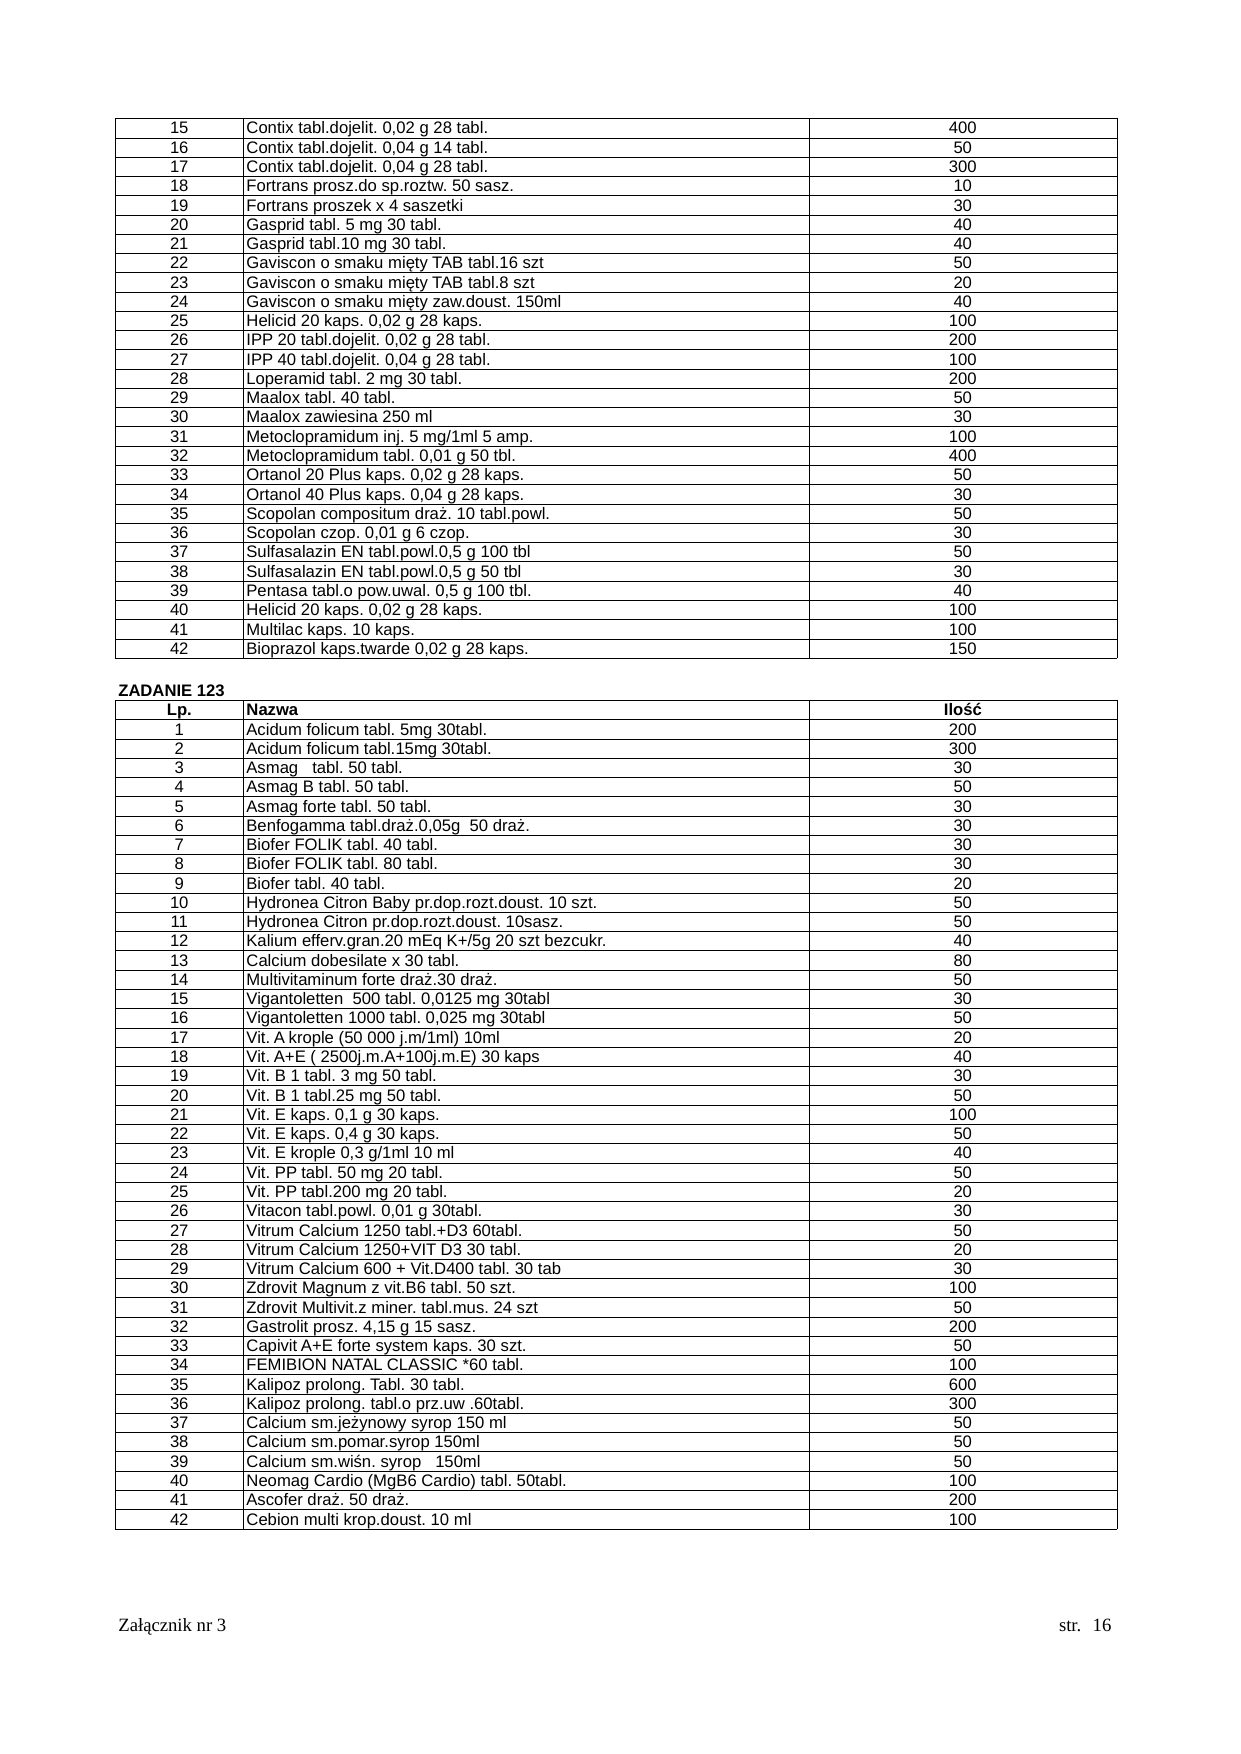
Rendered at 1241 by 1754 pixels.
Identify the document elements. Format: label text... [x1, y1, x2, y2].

table_cell Asmag tabl. 50 tabl. [244, 759, 809, 777]
table_cell 200 [810, 1318, 1117, 1336]
table_cell Helicid 20 kaps. 0,02 g 28 kaps. [244, 312, 809, 330]
table_cell Cebion multi krop.doust. 10 ml [244, 1510, 809, 1528]
table_cell 2 [116, 740, 243, 758]
table_cell Ortanol 20 Plus kaps. 0,02 g 28 kaps. [244, 466, 809, 484]
table_cell 30 [810, 1202, 1117, 1220]
table_cell Multivitaminum forte draż.30 draż. [244, 971, 809, 989]
table_cell 25 [116, 312, 243, 330]
table_cell 100 [810, 1510, 1117, 1528]
table_cell Asmag forte tabl. 50 tabl. [244, 797, 809, 816]
table_cell 19 [116, 196, 243, 214]
table_cell 17 [116, 1029, 243, 1047]
table_cell 37 [116, 1414, 243, 1432]
table_cell 30 [810, 408, 1117, 426]
table_cell 50 [810, 971, 1117, 989]
table_cell 30 [810, 855, 1117, 873]
table_cell 29 [116, 389, 243, 407]
table_cell Neomag Cardio (MgB6 Cardio) tabl. 50tabl. [244, 1472, 809, 1490]
table_cell Vitrum Calcium 600 + Vit.D400 tabl. 30 tab [244, 1260, 809, 1278]
table_cell 5 [116, 797, 243, 816]
table_cell [809, 1530, 1117, 1567]
table_cell 34 [116, 1356, 243, 1374]
table_cell ZADANIE 123 [115, 681, 243, 700]
table_cell Vigantoletten 1000 tabl. 0,025 mg 30tabl [244, 1009, 809, 1027]
table_cell Acidum folicum tabl.15mg 30tabl. [244, 740, 809, 758]
table_cell 4 [116, 778, 243, 796]
table_cell Gasprid tabl. 5 mg 30 tabl. [244, 216, 809, 234]
table_cell 50 [810, 543, 1117, 561]
table_cell 100 [810, 427, 1117, 446]
table_cell 1 [116, 720, 243, 738]
table_cell 30 [810, 485, 1117, 503]
table_cell [809, 681, 1117, 700]
table_cell Asmag B tabl. 50 tabl. [244, 778, 809, 796]
table_cell 100 [810, 1356, 1117, 1374]
table_cell [243, 659, 809, 681]
table_cell 150 [810, 640, 1117, 658]
table_cell Loperamid tabl. 2 mg 30 tabl. [244, 370, 809, 388]
table_cell 9 [116, 874, 243, 893]
table_cell 50 [810, 1221, 1117, 1239]
table_cell Calcium sm.pomar.syrop 150ml [244, 1433, 809, 1451]
table_cell 100 [810, 601, 1117, 619]
table_cell 40 [810, 235, 1117, 253]
table_cell Vit. E krople 0,3 g/1ml 10 ml [244, 1144, 809, 1162]
table_cell 40 [810, 293, 1117, 311]
table_cell Gaviscon o smaku mięty zaw.doust. 150ml [244, 293, 809, 311]
table_cell Bioprazol kaps.twarde 0,02 g 28 kaps. [244, 640, 809, 658]
table_cell Metoclopramidum tabl. 0,01 g 50 tbl. [244, 447, 809, 465]
table_cell 100 [810, 1106, 1117, 1124]
table_cell 16 [116, 139, 243, 157]
table_cell IPP 40 tabl.dojelit. 0,04 g 28 tabl. [244, 350, 809, 369]
table_cell 35 [116, 505, 243, 523]
table_cell Contix tabl.dojelit. 0,04 g 28 tabl. [244, 158, 809, 176]
table_cell 16 [116, 1009, 243, 1027]
table_cell 50 [810, 254, 1117, 272]
table_cell 50 [810, 913, 1117, 931]
table_cell Maalox zawiesina 250 ml [244, 408, 809, 426]
table_cell 30 [810, 562, 1117, 581]
table_cell Pentasa tabl.o pow.uwal. 0,5 g 100 tbl. [244, 582, 809, 600]
table_cell Nazwa [244, 701, 809, 719]
table_cell 400 [810, 119, 1117, 137]
table_cell 50 [810, 778, 1117, 796]
table_cell 50 [810, 1414, 1117, 1432]
table_cell 32 [116, 447, 243, 465]
table_cell Vigantoletten 500 tabl. 0,0125 mg 30tabl [244, 990, 809, 1008]
table_cell 18 [116, 1048, 243, 1066]
table_cell 18 [116, 177, 243, 195]
table_cell 30 [810, 1067, 1117, 1085]
table_cell Fortrans proszek x 4 saszetki [244, 196, 809, 214]
table_cell 50 [810, 139, 1117, 157]
table_cell Vitrum Calcium 1250+VIT D3 30 tabl. [244, 1241, 809, 1259]
table_cell 50 [810, 466, 1117, 484]
table_cell Multilac kaps. 10 kaps. [244, 620, 809, 638]
table_cell 40 [116, 601, 243, 619]
table_cell Kalipoz prolong. Tabl. 30 tabl. [244, 1375, 809, 1394]
table_cell 28 [116, 370, 243, 388]
table_cell 20 [810, 1029, 1117, 1047]
table_cell [243, 681, 809, 700]
table_cell Vit. B 1 tabl.25 mg 50 tabl. [244, 1086, 809, 1104]
table_cell 30 [810, 759, 1117, 777]
table_cell Sulfasalazin EN tabl.powl.0,5 g 50 tbl [244, 562, 809, 581]
table_cell 50 [810, 1009, 1117, 1027]
table_cell 200 [810, 1491, 1117, 1509]
table_cell Gaviscon o smaku mięty TAB tabl.8 szt [244, 273, 809, 292]
table_cell Maalox tabl. 40 tabl. [244, 389, 809, 407]
table_cell 30 [810, 817, 1117, 835]
table_cell Gasprid tabl.10 mg 30 tabl. [244, 235, 809, 253]
table_cell 80 [810, 951, 1117, 970]
table_cell 24 [116, 293, 243, 311]
table_cell IPP 20 tabl.dojelit. 0,02 g 28 tabl. [244, 331, 809, 349]
table_cell 34 [116, 485, 243, 503]
table_cell 400 [810, 447, 1117, 465]
table_cell Kalium efferv.gran.20 mEq K+/5g 20 szt bezcukr. [244, 932, 809, 950]
table_cell 22 [116, 254, 243, 272]
table_cell Biofer FOLIK tabl. 40 tabl. [244, 836, 809, 854]
table_cell 200 [810, 370, 1117, 388]
table_cell 40 [810, 932, 1117, 950]
table_cell 22 [116, 1125, 243, 1143]
table_cell Scopolan compositum draż. 10 tabl.powl. [244, 505, 809, 523]
table_cell 50 [810, 1452, 1117, 1471]
table_cell 40 [810, 1048, 1117, 1066]
table_cell Vit. E kaps. 0,1 g 30 kaps. [244, 1106, 809, 1124]
table_cell 300 [810, 158, 1117, 176]
table_cell Ilość [810, 701, 1117, 719]
table_cell 21 [116, 235, 243, 253]
table_cell 27 [116, 350, 243, 369]
table_cell Zdrovit Multivit.z miner. tabl.mus. 24 szt [244, 1298, 809, 1317]
table_cell Vit. E kaps. 0,4 g 30 kaps. [244, 1125, 809, 1143]
table_cell 200 [810, 720, 1117, 738]
table_cell Calcium sm.jeżynowy syrop 150 ml [244, 1414, 809, 1432]
table_cell 33 [116, 1337, 243, 1355]
table_cell 6 [116, 817, 243, 835]
table_cell Capivit A+E forte system kaps. 30 szt. [244, 1337, 809, 1355]
table_cell Vit. B 1 tabl. 3 mg 50 tabl. [244, 1067, 809, 1085]
table_cell 36 [116, 1395, 243, 1413]
table_cell 19 [116, 1067, 243, 1085]
table_cell Vitrum Calcium 1250 tabl.+D3 60tabl. [244, 1221, 809, 1239]
table_cell 32 [116, 1318, 243, 1336]
table_cell 3 [116, 759, 243, 777]
table_cell 300 [810, 740, 1117, 758]
table_cell Lp. [116, 701, 243, 719]
table_cell 50 [810, 505, 1117, 523]
table_cell Helicid 20 kaps. 0,02 g 28 kaps. [244, 601, 809, 619]
table_cell Acidum folicum tabl. 5mg 30tabl. [244, 720, 809, 738]
table_cell 100 [810, 350, 1117, 369]
table_cell 50 [810, 1086, 1117, 1104]
table_cell 23 [116, 273, 243, 292]
table_cell 41 [116, 620, 243, 638]
table_cell 42 [116, 1510, 243, 1528]
table_cell 30 [810, 524, 1117, 542]
table_cell Metoclopramidum inj. 5 mg/1ml 5 amp. [244, 427, 809, 446]
table_cell Calcium sm.wiśn. syrop 150ml [244, 1452, 809, 1471]
table_cell 50 [810, 894, 1117, 912]
table_cell 20 [116, 1086, 243, 1104]
table_cell 600 [810, 1375, 1117, 1394]
table_cell 26 [116, 331, 243, 349]
table_cell 15 [116, 119, 243, 137]
table_cell 100 [810, 620, 1117, 638]
table_cell Vit. PP tabl. 50 mg 20 tabl. [244, 1164, 809, 1182]
table_cell [809, 659, 1117, 681]
table_cell 30 [116, 408, 243, 426]
table_cell 30 [810, 196, 1117, 214]
table_cell 42 [116, 640, 243, 658]
table_cell Biofer FOLIK tabl. 80 tabl. [244, 855, 809, 873]
table_cell 36 [116, 524, 243, 542]
table_cell Vit. A krople (50 000 j.m/1ml) 10ml [244, 1029, 809, 1047]
table_cell 20 [810, 874, 1117, 893]
table_cell 17 [116, 158, 243, 176]
table_cell 27 [116, 1221, 243, 1239]
table_cell Ascofer draż. 50 draż. [244, 1491, 809, 1509]
table_cell Vitacon tabl.powl. 0,01 g 30tabl. [244, 1202, 809, 1220]
table_cell 23 [116, 1144, 243, 1162]
table_cell Gastrolit prosz. 4,15 g 15 sasz. [244, 1318, 809, 1336]
table_cell 300 [810, 1395, 1117, 1413]
table_cell 10 [116, 894, 243, 912]
table_cell 31 [116, 1298, 243, 1317]
table_cell 25 [116, 1183, 243, 1201]
table_cell 20 [810, 1241, 1117, 1259]
table_cell Sulfasalazin EN tabl.powl.0,5 g 100 tbl [244, 543, 809, 561]
table_cell 100 [810, 1472, 1117, 1490]
table_cell 8 [116, 855, 243, 873]
table_cell Hydronea Citron Baby pr.dop.rozt.doust. 10 szt. [244, 894, 809, 912]
table_cell 35 [116, 1375, 243, 1394]
table_cell 40 [810, 216, 1117, 234]
table_cell Fortrans prosz.do sp.roztw. 50 sasz. [244, 177, 809, 195]
table_cell 50 [810, 1337, 1117, 1355]
table_cell Biofer tabl. 40 tabl. [244, 874, 809, 893]
table_cell 50 [810, 1298, 1117, 1317]
table_cell 30 [116, 1279, 243, 1297]
table_cell [115, 659, 243, 681]
table_cell Scopolan czop. 0,01 g 6 czop. [244, 524, 809, 542]
table_cell Hydronea Citron pr.dop.rozt.doust. 10sasz. [244, 913, 809, 931]
table_cell Calcium dobesilate x 30 tabl. [244, 951, 809, 970]
table_cell 33 [116, 466, 243, 484]
table_cell 12 [116, 932, 243, 950]
table_cell 28 [116, 1241, 243, 1259]
table_cell 11 [116, 913, 243, 931]
table_cell Benfogamma tabl.draż.0,05g 50 draż. [244, 817, 809, 835]
table_cell 50 [810, 1164, 1117, 1182]
table_cell 15 [116, 990, 243, 1008]
table_cell 10 [810, 177, 1117, 195]
table_cell FEMIBION NATAL CLASSIC *60 tabl. [244, 1356, 809, 1374]
table_cell 21 [116, 1106, 243, 1124]
table_cell Ortanol 40 Plus kaps. 0,04 g 28 kaps. [244, 485, 809, 503]
table_cell [115, 1530, 243, 1567]
table_cell 20 [810, 1183, 1117, 1201]
table_cell 13 [116, 951, 243, 970]
table_cell [243, 1530, 809, 1567]
table_cell 31 [116, 427, 243, 446]
table_cell 29 [116, 1260, 243, 1278]
table_cell 24 [116, 1164, 243, 1182]
table_cell 20 [116, 216, 243, 234]
table_cell 39 [116, 1452, 243, 1471]
table_cell 41 [116, 1491, 243, 1509]
table_cell Gaviscon o smaku mięty TAB tabl.16 szt [244, 254, 809, 272]
table_cell Zdrovit Magnum z vit.B6 tabl. 50 szt. [244, 1279, 809, 1297]
table_cell Vit. PP tabl.200 mg 20 tabl. [244, 1183, 809, 1201]
table_cell 50 [810, 1433, 1117, 1451]
table_cell 20 [810, 273, 1117, 292]
table_cell 26 [116, 1202, 243, 1220]
table_cell Vit. A+E ( 2500j.m.A+100j.m.E) 30 kaps [244, 1048, 809, 1066]
table_cell 100 [810, 312, 1117, 330]
table_cell 7 [116, 836, 243, 854]
table_cell 50 [810, 389, 1117, 407]
table_cell 100 [810, 1279, 1117, 1297]
table_cell 30 [810, 797, 1117, 816]
table_cell 40 [810, 582, 1117, 600]
table_cell 38 [116, 562, 243, 581]
table_cell 30 [810, 1260, 1117, 1278]
table_cell 39 [116, 582, 243, 600]
table_cell 38 [116, 1433, 243, 1451]
table_cell 30 [810, 836, 1117, 854]
table_cell Contix tabl.dojelit. 0,02 g 28 tabl. [244, 119, 809, 137]
table_cell 200 [810, 331, 1117, 349]
table_cell Contix tabl.dojelit. 0,04 g 14 tabl. [244, 139, 809, 157]
table_cell 37 [116, 543, 243, 561]
table_cell 40 [116, 1472, 243, 1490]
table_cell 14 [116, 971, 243, 989]
table_cell 40 [810, 1144, 1117, 1162]
table_cell Kalipoz prolong. tabl.o prz.uw .60tabl. [244, 1395, 809, 1413]
table_cell 30 [810, 990, 1117, 1008]
table_cell 50 [810, 1125, 1117, 1143]
